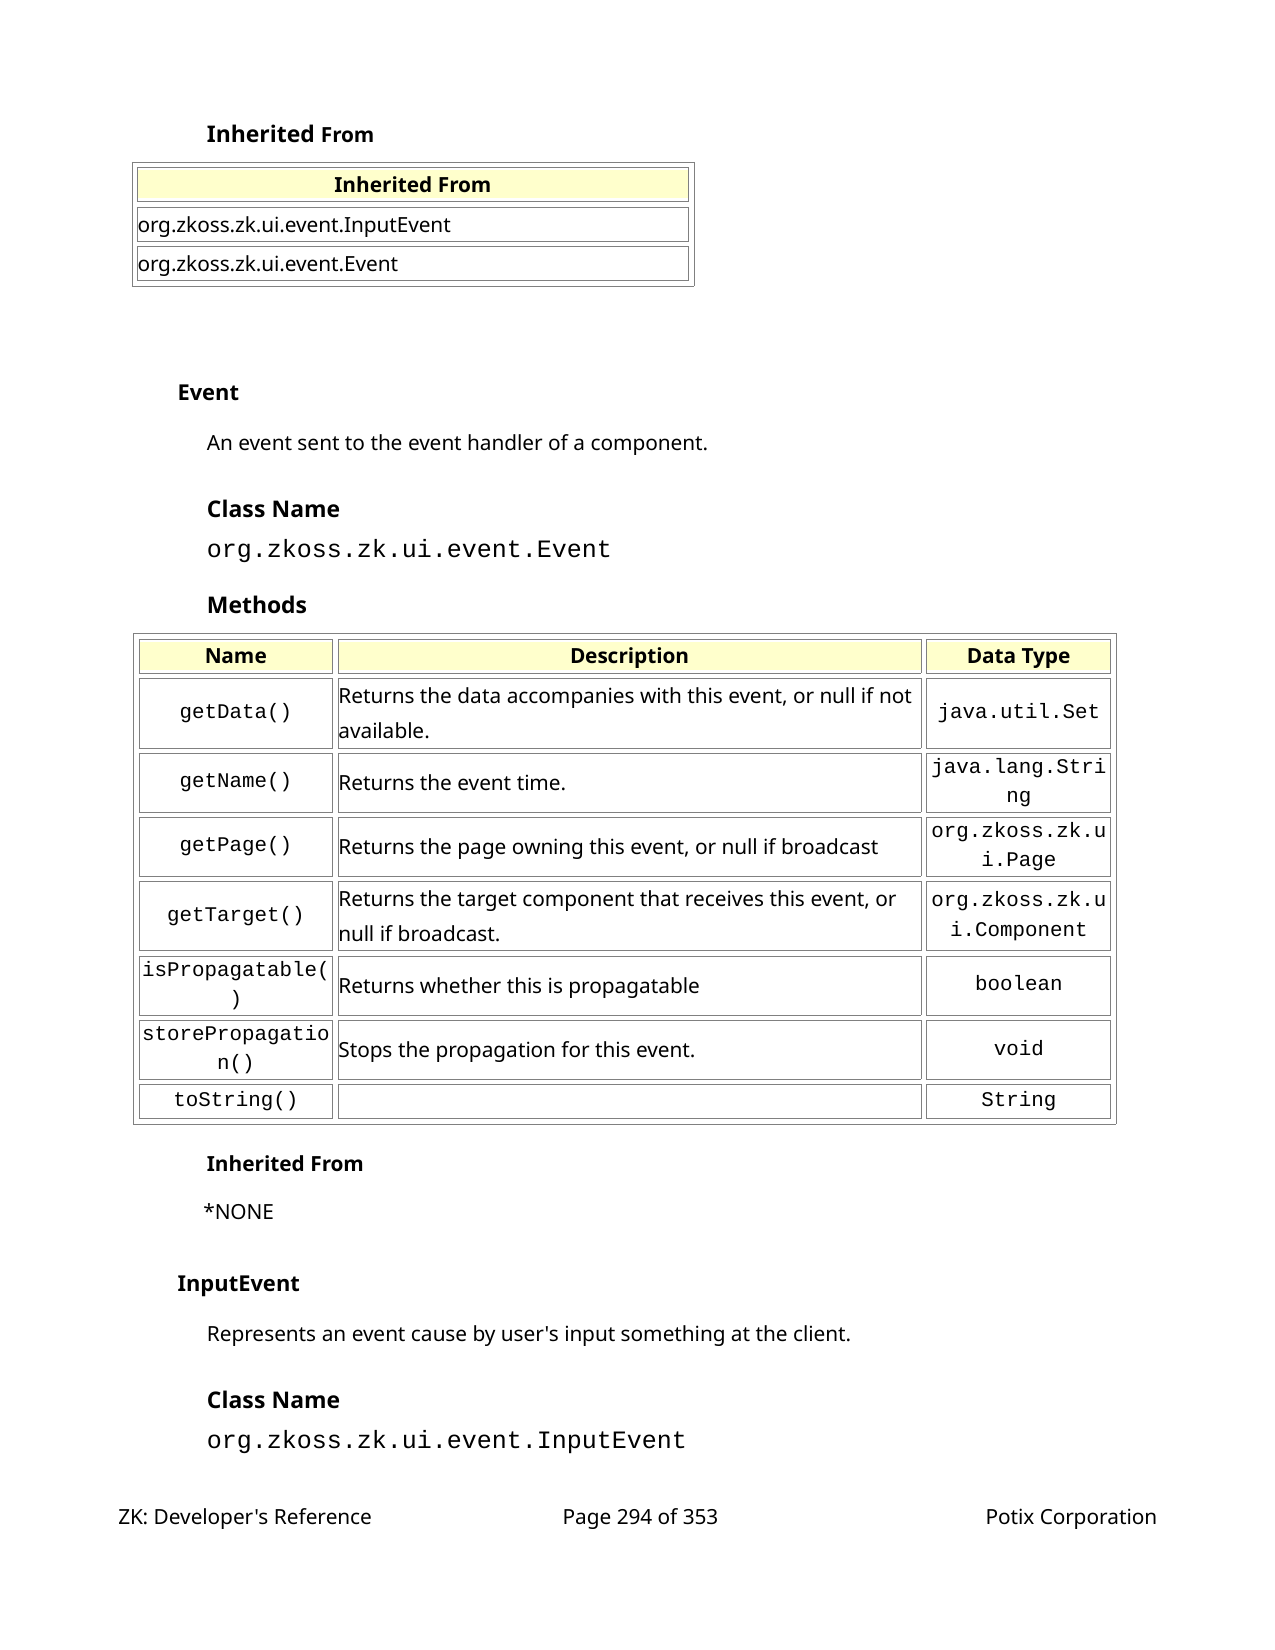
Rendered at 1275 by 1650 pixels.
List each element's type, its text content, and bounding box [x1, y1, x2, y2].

table_cell Returns the event time. [335, 748, 924, 812]
table_cell org.zkoss.zk.ui.Component [924, 876, 1113, 950]
table_cell getTarget() [136, 876, 335, 950]
table_cell storePropagation() [136, 1015, 335, 1079]
table_cell [335, 1079, 924, 1118]
table_cell void [924, 1015, 1113, 1079]
table_cell toString() [136, 1079, 335, 1118]
table_header Description [335, 634, 924, 673]
table_cell boolean [924, 950, 1113, 1014]
table_cell Returns the target component that receives this event, or null if broadcast. [335, 876, 924, 950]
text Represents an event cause by user's input something at the client. [207, 1319, 1157, 1347]
table_cell isPropagatable() [136, 950, 335, 1014]
table_cell Returns the data accompanies with this event, or null if not available. [335, 673, 924, 747]
table_cell java.util.Set [924, 673, 1113, 747]
table_cell getPage() [136, 812, 335, 876]
table_header Inherited From [134, 163, 691, 201]
table_cell [339, 1085, 921, 1118]
table_cell Returns whether this is propagatable [335, 950, 924, 1014]
table_cell Returns the page owning this event, or null if broadcast [335, 812, 924, 876]
table_cell String [924, 1079, 1113, 1118]
text org.zkoss.zk.ui.event.InputEvent [207, 1427, 1157, 1456]
table_cell Stops the propagation for this event. [335, 1015, 924, 1079]
text *NONE [118, 1197, 1157, 1226]
subtitle Inherited From [207, 118, 1157, 149]
text An event sent to the event handler of a component. [207, 428, 1157, 456]
subtitle Class Name [207, 493, 1157, 524]
table_cell org.zkoss.zk.ui.event.InputEvent [134, 201, 691, 241]
table_header Name [136, 634, 335, 673]
table_cell getName() [136, 748, 335, 812]
subtitle Event [177, 377, 1157, 407]
text org.zkoss.zk.ui.event.Event [207, 536, 1157, 564]
table_header Data Type [924, 634, 1113, 673]
subtitle Methods [207, 589, 1157, 621]
subtitle Inherited From [207, 1149, 1157, 1177]
table_cell java.lang.String [924, 748, 1113, 812]
subtitle Class Name [207, 1384, 1157, 1415]
table_cell org.zkoss.zk.ui.Page [924, 812, 1113, 876]
table_cell getData() [136, 673, 335, 747]
table_cell org.zkoss.zk.ui.event.Event [134, 241, 691, 280]
subtitle InputEvent [177, 1268, 1157, 1298]
